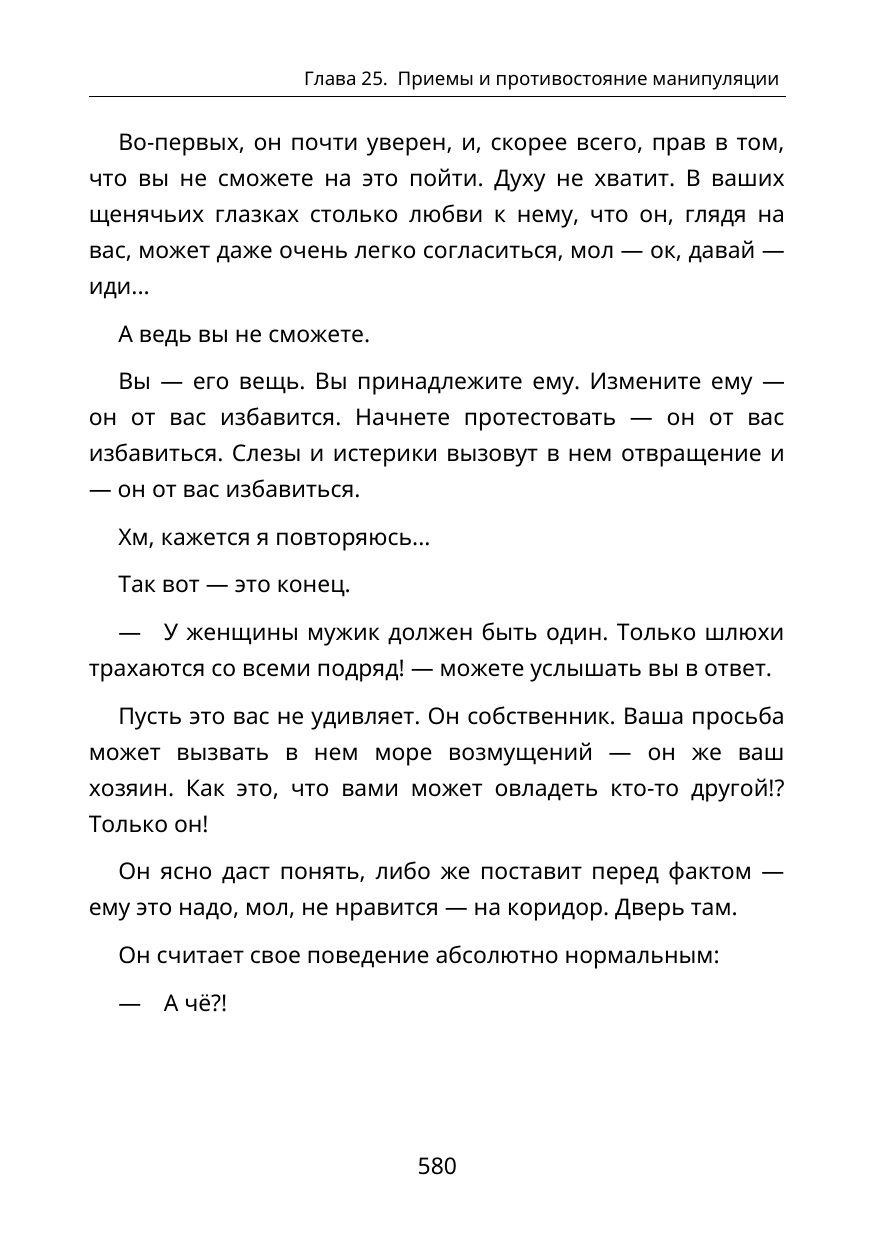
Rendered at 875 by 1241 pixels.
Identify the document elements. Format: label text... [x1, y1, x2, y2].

text Так вот — это конец. [88, 568, 786, 600]
text А ведь вы не сможете. [88, 317, 786, 349]
text Он считает свое поведение абсолютно нормальным: [88, 939, 786, 970]
list У женщины мужик должен быть один. Только шлюхи трахаются со всеми подряд! — можете услышать вы в ответ. [88, 616, 786, 683]
text Вы — его вещь. Вы принадлежите ему. Измените ему — он от вас избавится. Начнете протестовать — он от вас избавиться. Слезы и истерики вызовут в нем отвращение и — он от вас избавиться. [88, 365, 786, 504]
text Во-первых, он почти уверен, и, скорее всего, прав в том, что вы не сможете на это пойти. Духу не хватит. В ваших щенячьих глазках столько любви к нему, что он, глядя на вас, может даже очень легко согласиться, мол — ок, давай — иди... [88, 126, 786, 301]
text Пусть это вас не удивляет. Он собственник. Ваша просьба может вызвать в нем море возмущений — он же ваш хозяин. Как это, что вами может овладеть кто-то другой!? Только он! [88, 700, 786, 839]
text Он ясно даст понять, либо же поставит перед фактом — ему это надо, мол, не нравится — на коридор. Дверь там. [88, 855, 786, 922]
list А чё?! [88, 987, 786, 1018]
text Хм, кажется я повторяюсь... [88, 521, 786, 552]
